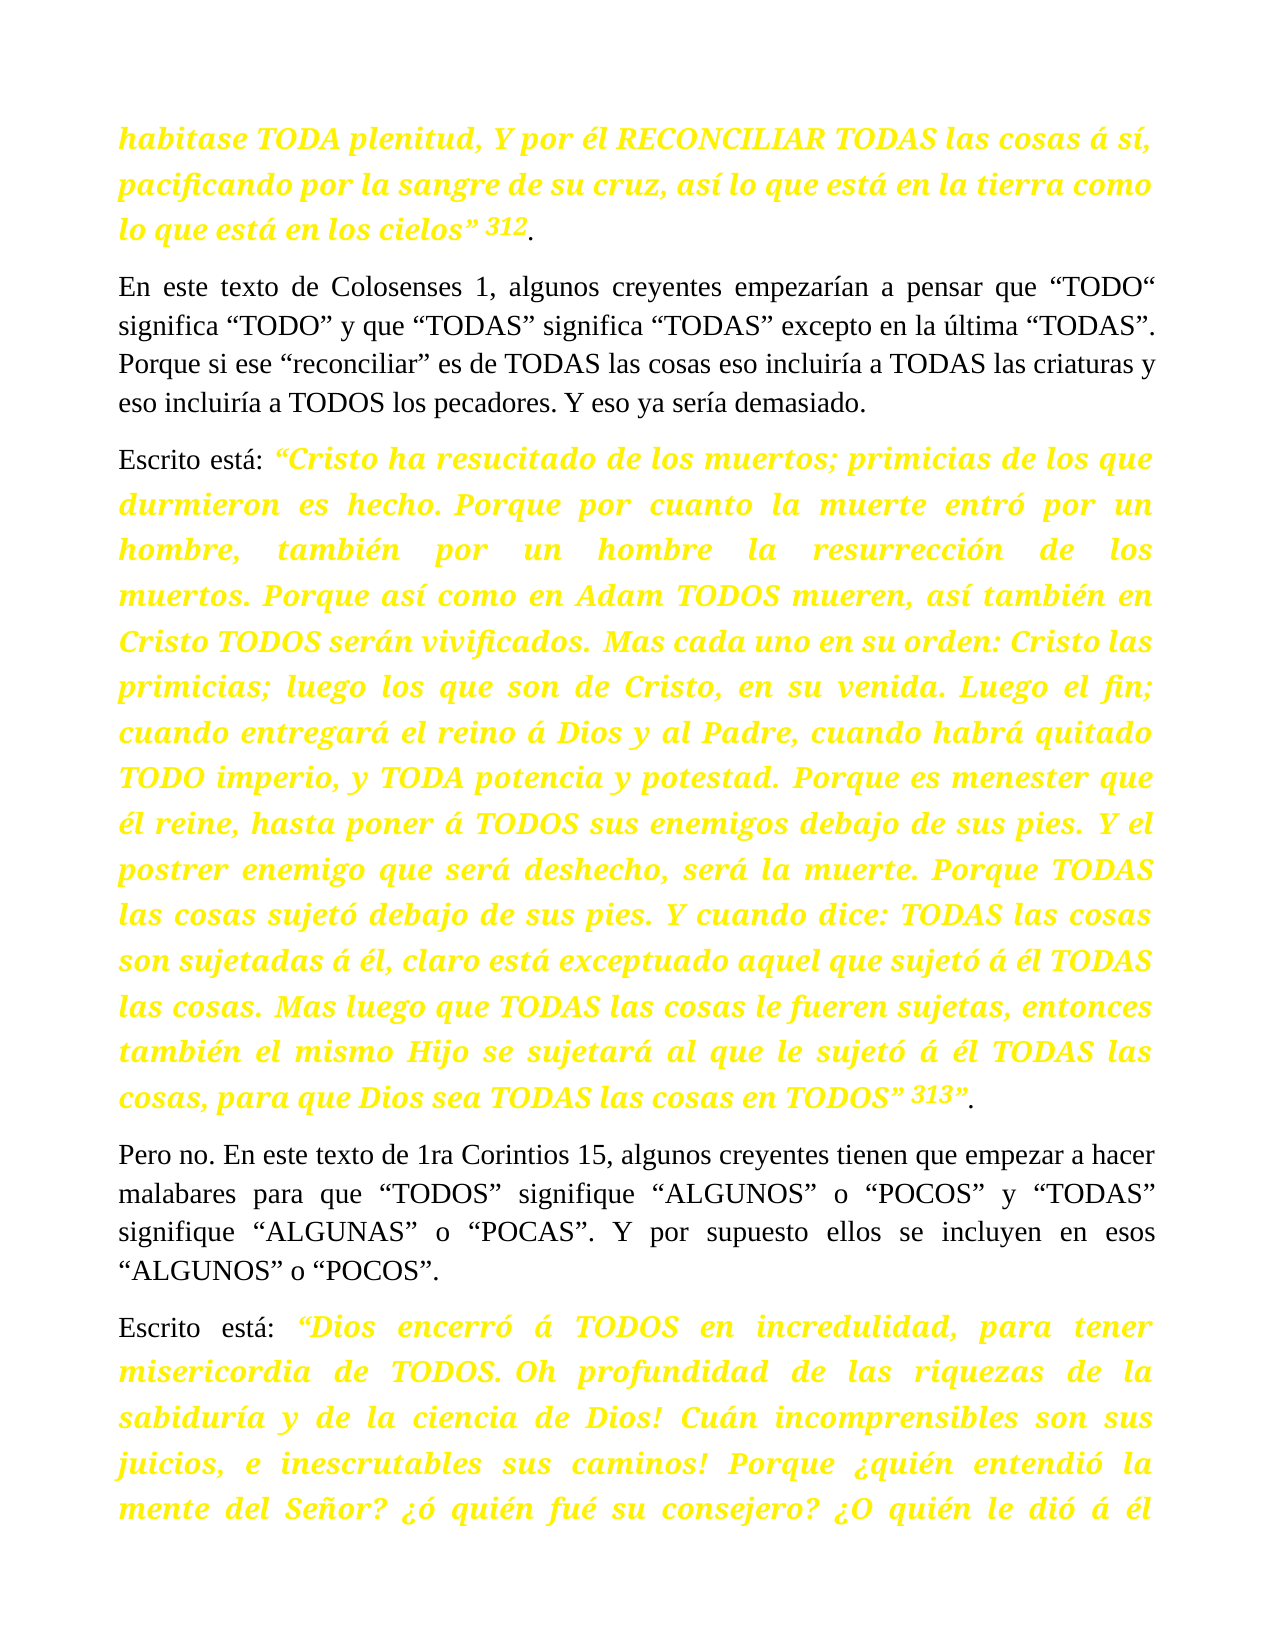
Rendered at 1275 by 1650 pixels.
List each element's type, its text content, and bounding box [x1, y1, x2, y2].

text En este texto de Colosenses 1, algunos creyentes empezarían a pensar que “TODO“ significa “TODO” y que “TODAS” significa “TODAS” excepto en la última “TODAS”. Porque si ese “reconciliar” es de TODAS las cosas eso incluiría a TODAS las criaturas y eso incluiría a TODOS los pecadores. Y eso ya sería demasiado. [118, 269, 1157, 419]
text Escrito está: “Cristo ha resucitado de los muertos; primicias de los que durmieron es hecho. Porque por cuanto la muerte entró por un hombre, también por un hombre la resurrección de los muertos. Porque así como en Adam TODOS mueren, así también en Cristo TODOS serán vivificados. Mas cada uno en su orden: Cristo las primicias; luego los que son de Cristo, en su venida. Luego el fin; cuando entregará el reino á Dios y al Padre, cuando habrá quitado TODO imperio, y TODA potencia y potestad. Porque es menester que él reine, hasta poner á TODOS sus enemigos debajo de sus pies. Y el postrer enemigo que será deshecho, será la muerte. Porque TODAS las cosas sujetó debajo de sus pies. Y cuando dice: TODAS las cosas son sujetadas á él, claro está exceptuado aquel que sujetó á él TODAS las cosas. Mas luego que TODAS las cosas le fueren sujetas, entonces también el mismo Hijo se sujetará al que le sujetó á él TODAS las cosas, para que Dios sea TODAS las cosas en TODOS” ”. [118, 438, 1157, 1117]
text habitase TODA plenitud, Y por él RECONCILIAR TODAS las cosas á sí, pacificando por la sangre de su cruz, así lo que está en la tierra como lo que está en los cielos” . [118, 118, 1157, 249]
text Escrito está: “Dios encerró á TODOS en incredulidad, para tener misericordia de TODOS. Oh profundidad de las riquezas de la sabiduría y de la ciencia de Dios! ­Cuán incomprensibles son sus juicios, e inescrutables sus caminos! Porque ¿quién entendió la mente del Señor? ¿ó quién fué su consejero? ¿O quién le dió á él [118, 1306, 1157, 1528]
text Pero no. En este texto de 1ra Corintios 15, algunos creyentes tienen que empezar a hacer malabares para que “TODOS” signifique “ALGUNOS” o “POCOS” y “TODAS” signifique “ALGUNAS” o “POCAS”. Y por supuesto ellos se incluyen en esos “ALGUNOS” o “POCOS”. [118, 1137, 1157, 1286]
